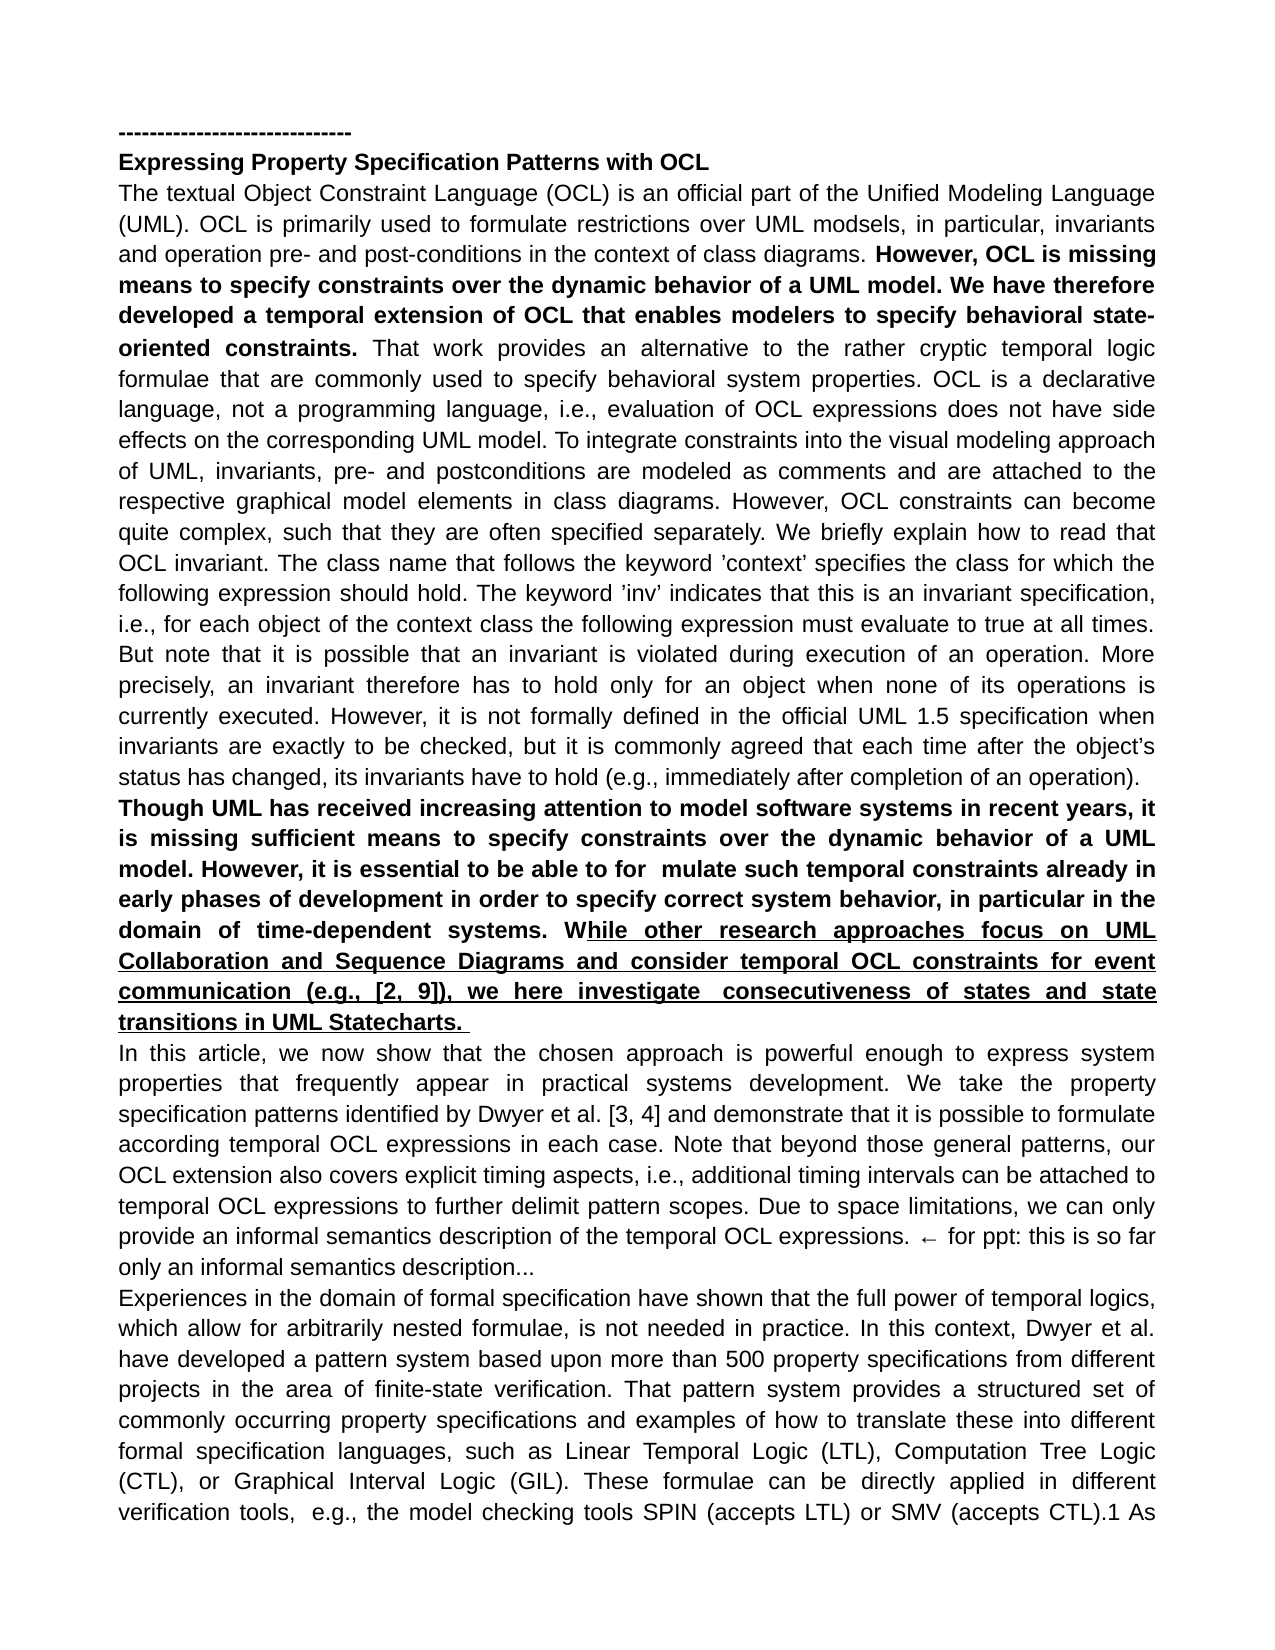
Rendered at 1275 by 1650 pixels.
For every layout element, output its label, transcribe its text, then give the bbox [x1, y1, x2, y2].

text ------------------------------ [118, 118, 1157, 145]
text In this article, we now show that the chosen approach is powerful enough to express system properties that frequently appear in practical systems development. We take the property specification patterns identified by Dwyer et al. [3, 4] and demonstrate that it is possible to formulate according temporal OCL expressions in each case. Note that beyond those general patterns, our OCL extension also covers explicit timing aspects, i.e., additional timing intervals can be attached to temporal OCL expressions to further delimit pattern scopes. Due to space limitations, we can only provide an informal semantics description of the temporal OCL expressions. ← for ppt: this is so far only an informal semantics description... [118, 1039, 1157, 1280]
text Experiences in the domain of formal specification have shown that the full power of temporal logics, which allow for arbitrarily nested formulae, is not needed in practice. In this context, Dwyer et al. have developed a pattern system based upon more than 500 property specifications from different projects in the area of finite-state verification. That pattern system provides a structured set of commonly occurring property specifications and examples of how to translate these into different formal specification languages, such as Linear Temporal Logic (LTL), Computation Tree Logic (CTL), or Graphical Interval Logic (GIL). These formulae can be directly applied in different verification tools, e.g., the model checking tools SPIN (accepts LTL) or SMV (accepts CTL).1 As [118, 1284, 1157, 1525]
text transitions in UML Statecharts. [118, 1003, 1157, 1035]
text Expressing Property Specification Patterns with OCL [118, 149, 1157, 176]
text Though UML has received increasing attention to model software systems in recent years, it is missing sufficient means to specify constraints over the dynamic behavior of a UML model. However, it is essential to be able to for mulate such temporal constraints already in early phases of development in order to specify correct system behavior, in particular in the domain of time-dependent systems. While other research approaches focus on UML Collaboration and Sequence Diagrams and consider temporal OCL constraints for event communication (e.g., [2, 9]), we here investigate consecutiveness of states and state [118, 794, 1157, 1001]
text The textual Object Constraint Language (OCL) is an official part of the Unified Modeling Language (UML). OCL is primarily used to formulate restrictions over UML modsels, in particular, invariants and operation pre- and post-conditions in the context of class diagrams. However, OCL is missing means to specify constraints over the dynamic behavior of a UML model. We have therefore developed a temporal extension of OCL that enables modelers to specify behavioral state-oriented constraints. That work provides an alternative to the rather cryptic temporal logic formulae that are commonly used to specify behavioral system properties. OCL is a declarative language, not a programming language, i.e., evaluation of OCL expressions does not have side effects on the corresponding UML model. To integrate constraints into the visual modeling approach of UML, invariants, pre- and postconditions are modeled as comments and are attached to the respective graphical model elements in class diagrams. However, OCL constraints can become quite complex, such that they are often specified separately. We briefly explain how to read that OCL invariant. The class name that follows the keyword ’context’ specifies the class for which the following expression should hold. The keyword ’inv’ indicates that this is an invariant specification, i.e., for each object of the context class the following expression must evaluate to true at all times. But note that it is possible that an invariant is violated during execution of an operation. More precisely, an invariant therefore has to hold only for an object when none of its operations is currently executed. However, it is not formally defined in the official UML 1.5 specification when invariants are exactly to be checked, but it is commonly agreed that each time after the object’s status has changed, its invariants have to hold (e.g., immediately after completion of an operation). [118, 179, 1157, 790]
